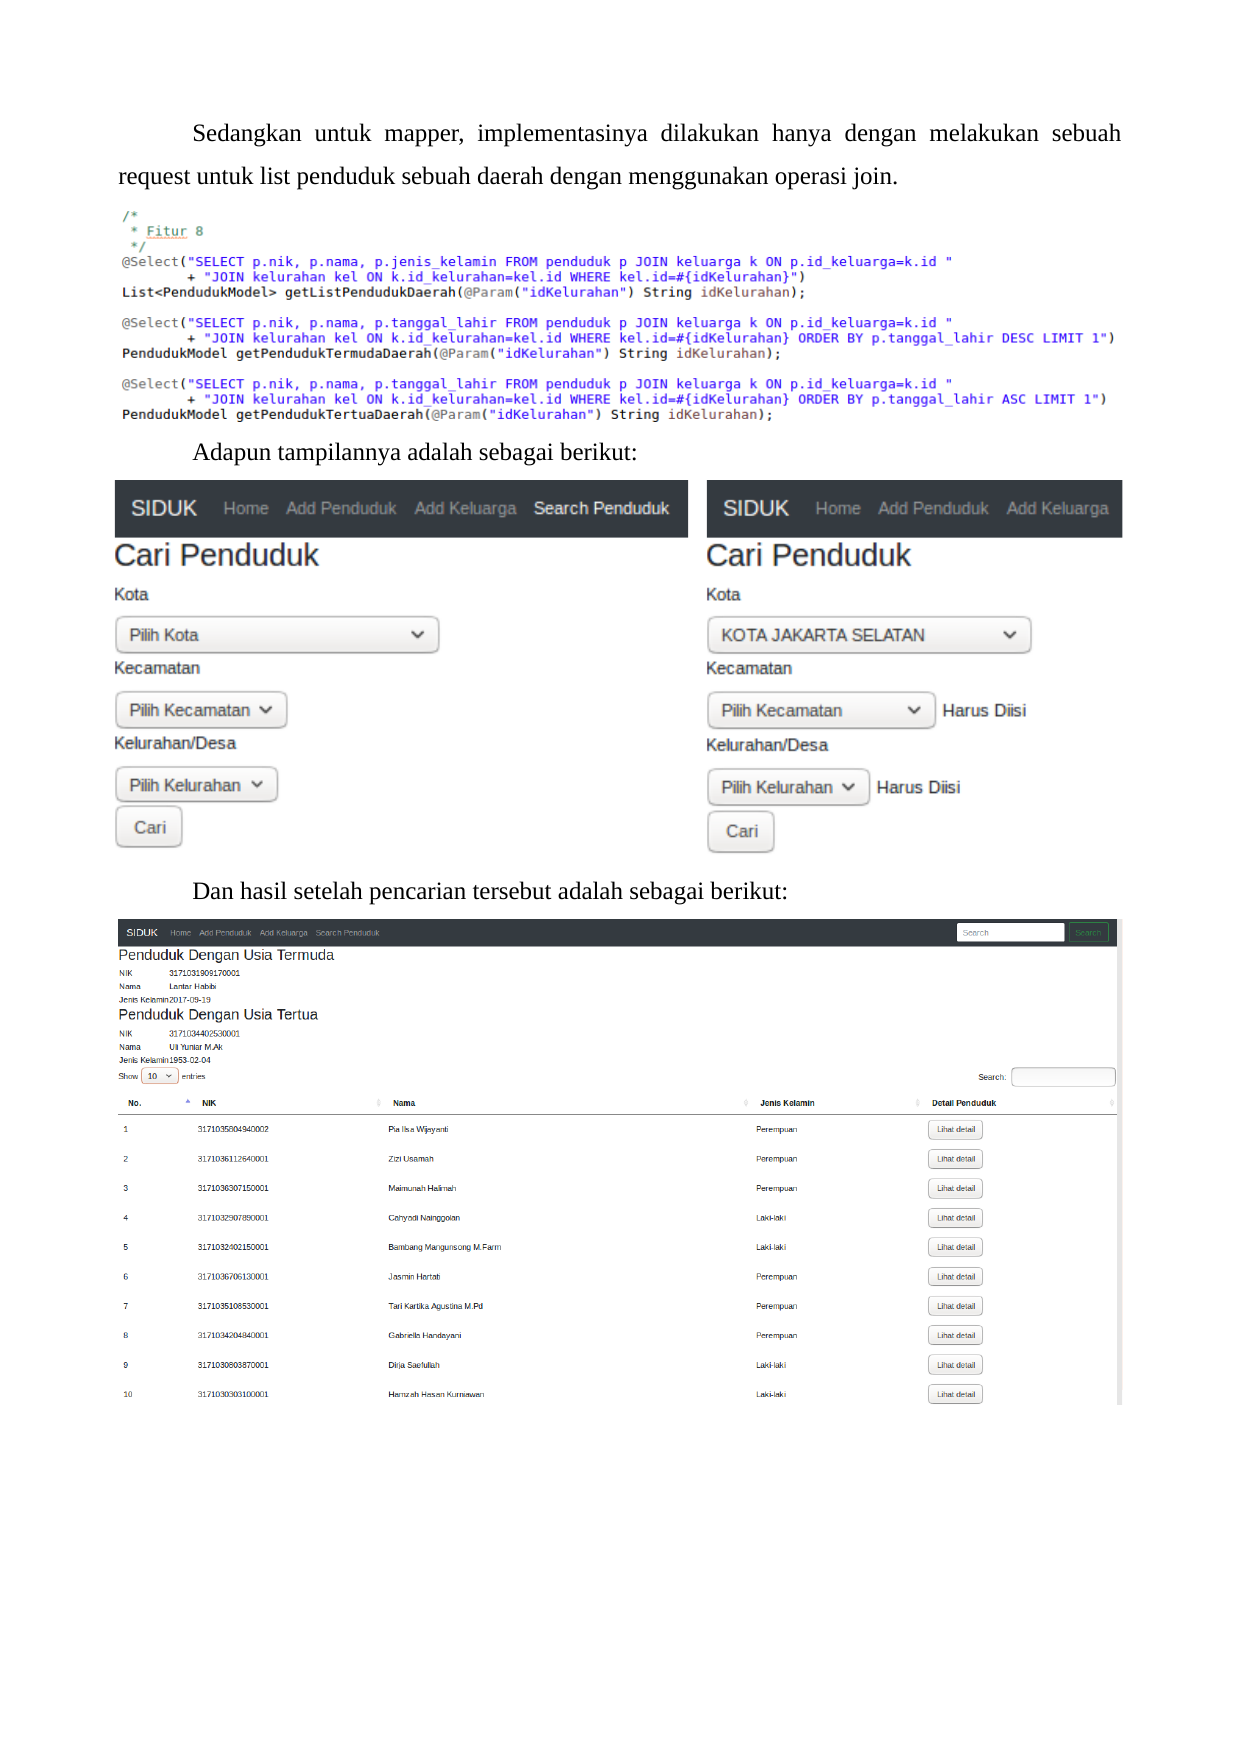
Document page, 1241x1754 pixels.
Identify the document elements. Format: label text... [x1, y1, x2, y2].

picture [118, 204, 1123, 423]
picture [114, 480, 689, 862]
text Sedangkan untuk mapper, implementasinya dilakukan hanya dengan melakukan sebuah request untuk list penduduk sebuah daerah dengan menggunakan operasi join. [118, 118, 1122, 190]
picture [118, 919, 1123, 1405]
picture [706, 480, 1123, 861]
text Dan hasil setelah pencarian tersebut adalah sebagai berikut: [118, 862, 1122, 905]
text Adapun tampilannya adalah sebagai berikut: [118, 423, 1122, 466]
